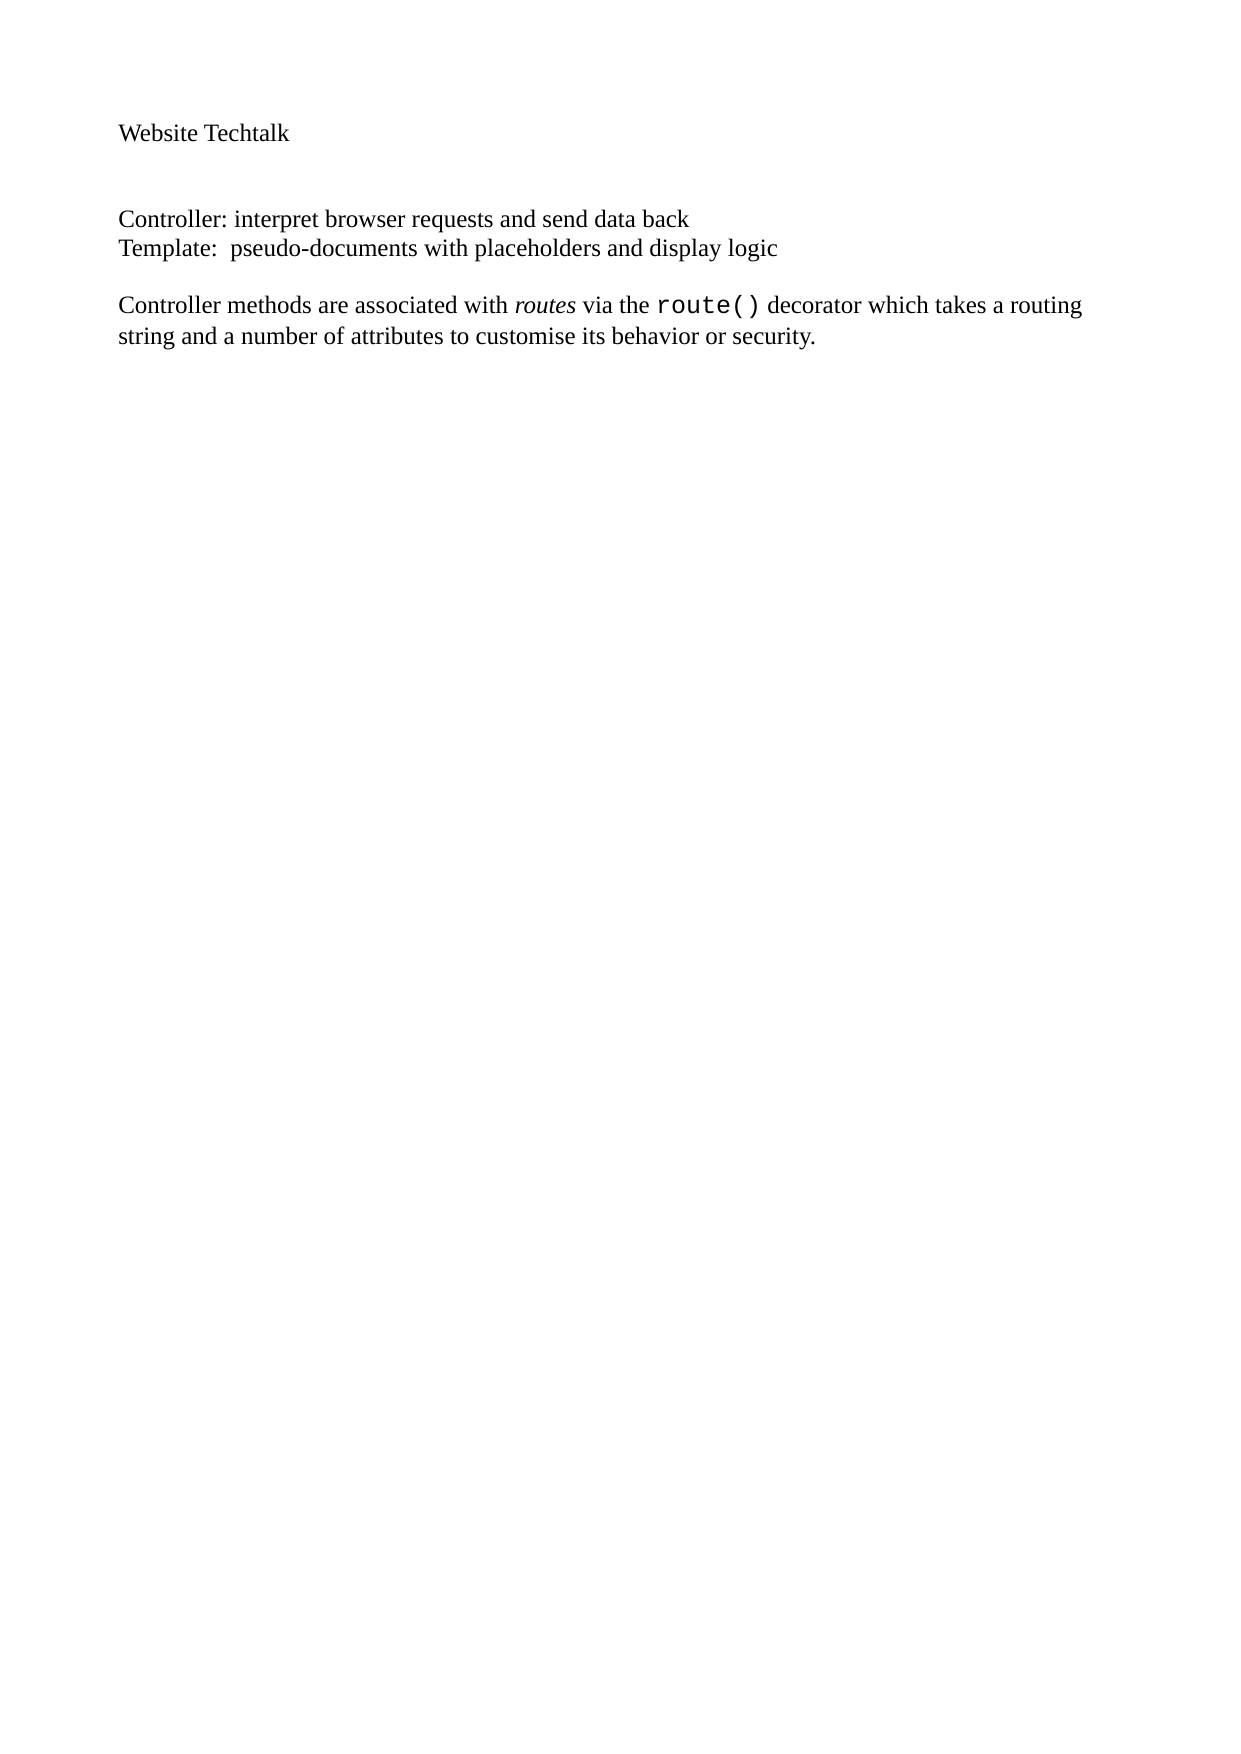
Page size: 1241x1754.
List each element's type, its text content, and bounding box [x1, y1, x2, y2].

text Website Techtalk [118, 118, 1122, 147]
text Template: pseudo-documents with placeholders and display logic [118, 233, 1122, 262]
text Controller methods are associated with routes via the route() decorator which takes a routing string and a number of attributes to customise its behavior or security. [118, 291, 1122, 350]
text Controller: interpret browser requests and send data back [118, 204, 1122, 233]
